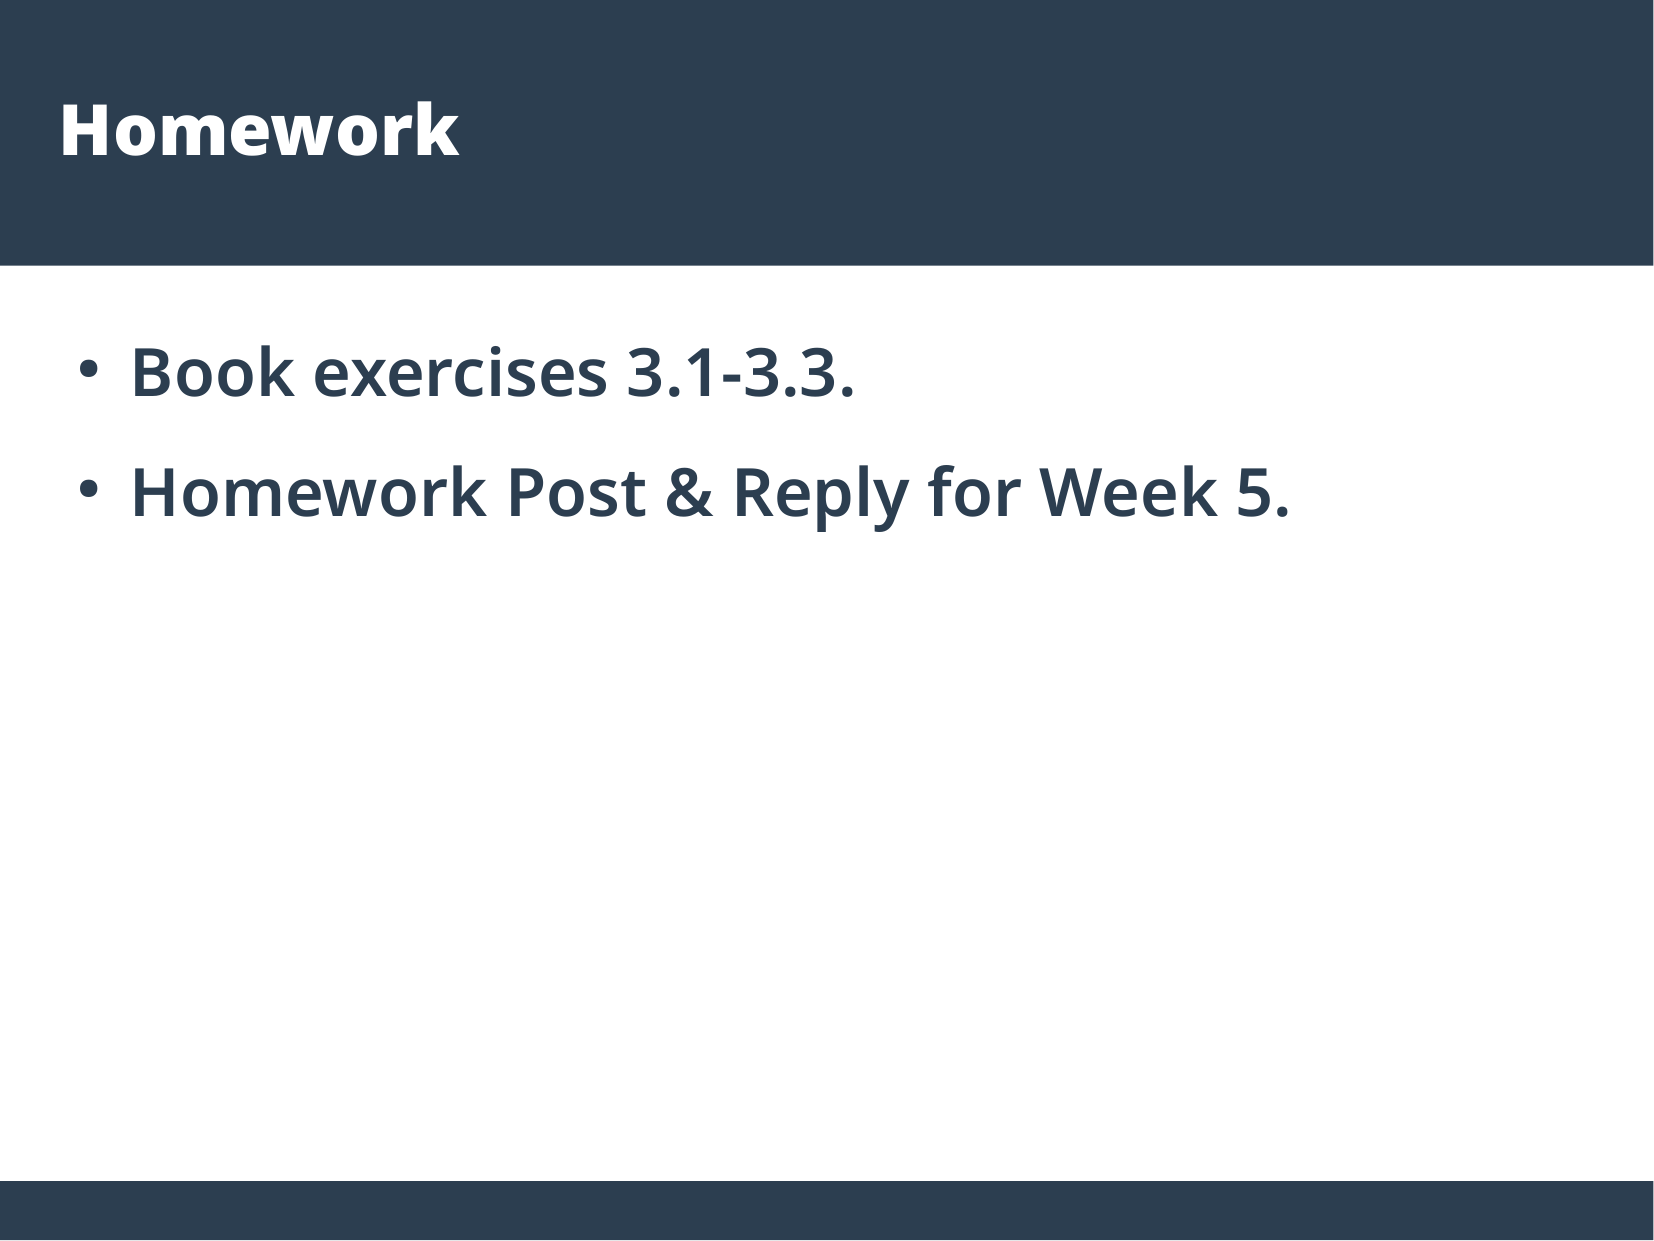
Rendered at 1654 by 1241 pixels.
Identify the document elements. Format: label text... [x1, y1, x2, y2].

title Homework [59, 49, 1595, 207]
list Book exercises 3.1-3.3. Homework Post & Reply for Week 5. [59, 324, 1595, 661]
